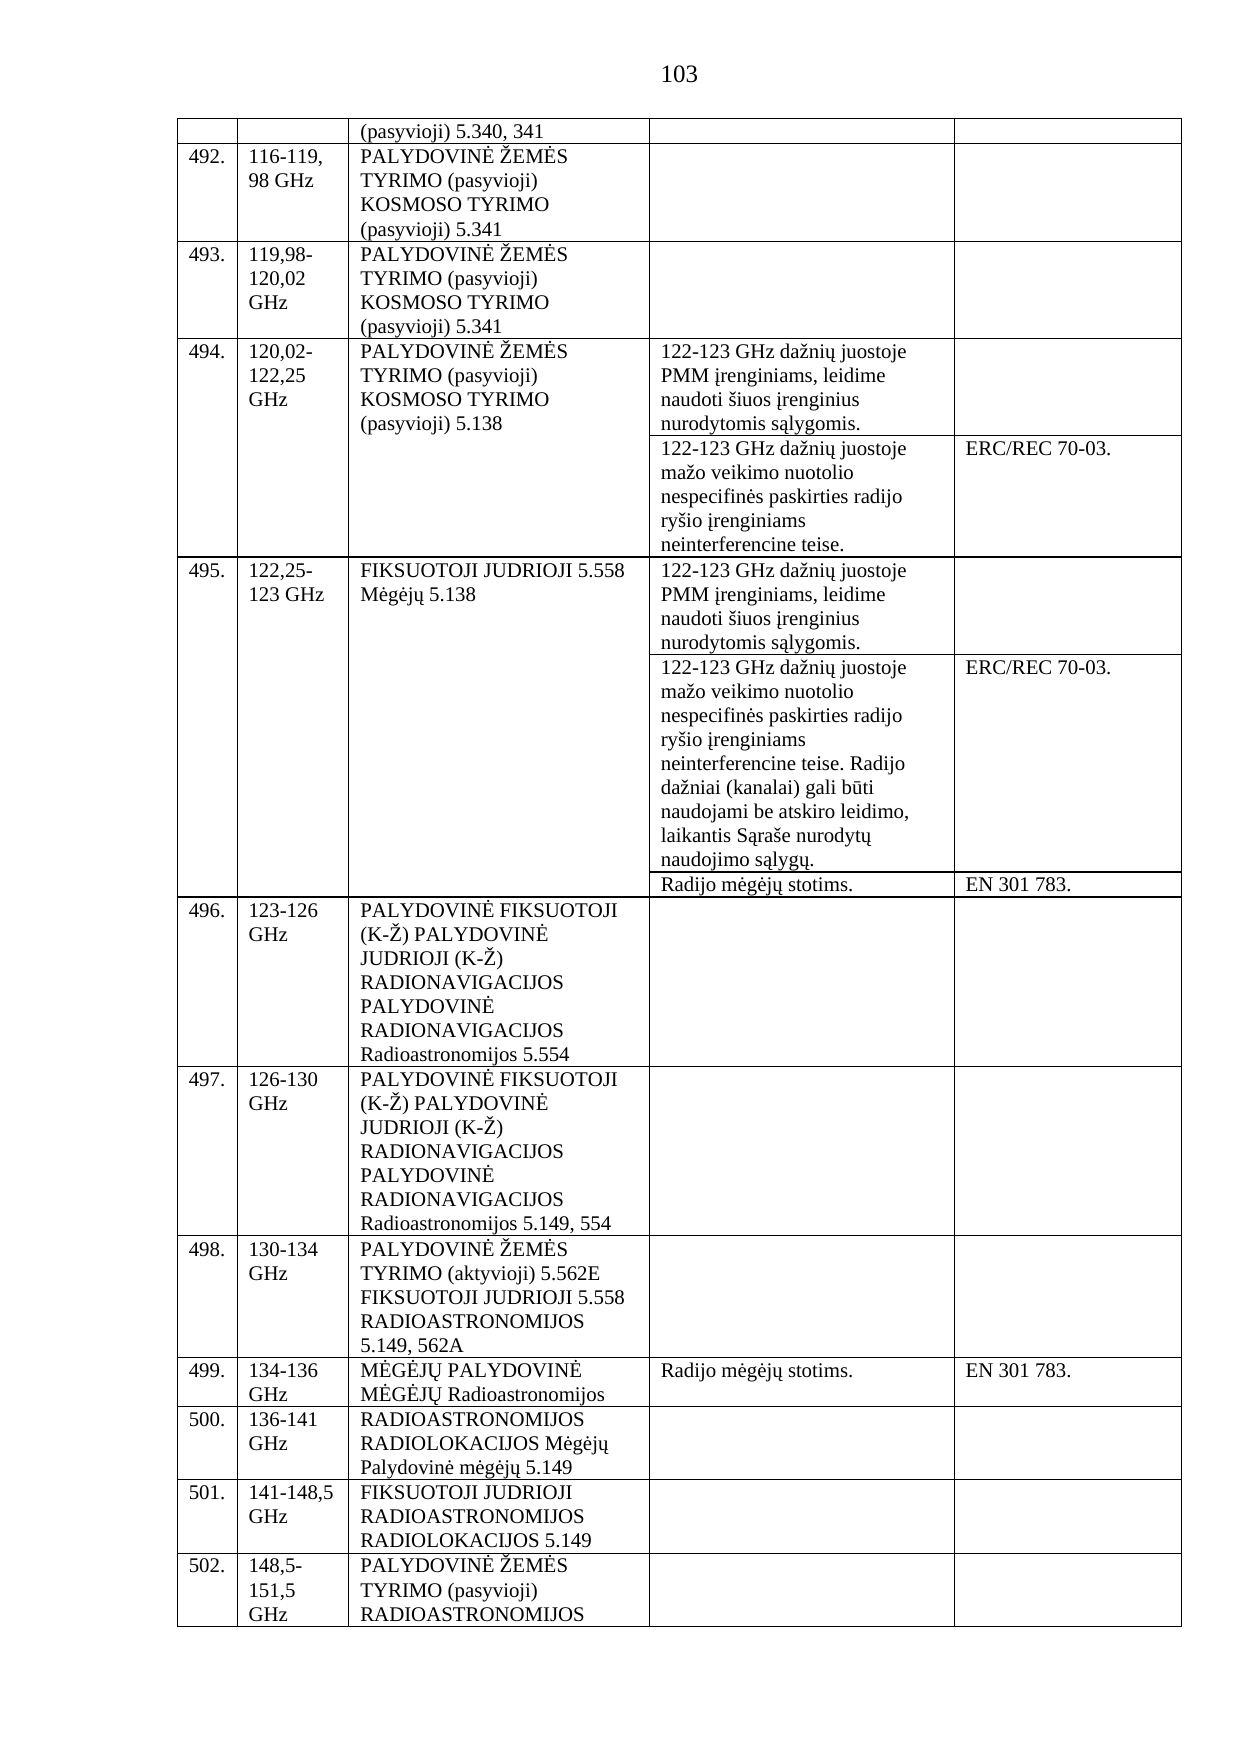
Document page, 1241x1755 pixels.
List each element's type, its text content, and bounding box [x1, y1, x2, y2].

table_cell [650, 144, 954, 241]
table_cell PALYDOVINĖ FIKSUOTOJI (K-Ž) PALYDOVINĖ JUDRIOJI (K-Ž) RADIONAVIGACIJOS PALYDOVINĖ RADIONAVIGACIJOS Radioastronomijos 5.149, 554 [349, 1067, 649, 1235]
table_cell 116-119, 98 GHz [238, 144, 348, 241]
table_cell PALYDOVINĖ ŽEMĖS TYRIMO (pasyvioji) RADIOASTRONOMIJOS [349, 1554, 649, 1626]
table_cell Radijo mėgėjų stotims. [650, 873, 954, 896]
table_cell PALYDOVINĖ FIKSUOTOJI (K-Ž) PALYDOVINĖ JUDRIOJI (K-Ž) RADIONAVIGACIJOS PALYDOVINĖ RADIONAVIGACIJOS Radioastronomijos 5.554 [349, 898, 649, 1066]
table_cell 501. [178, 1480, 237, 1552]
table_cell [955, 339, 1181, 435]
table_cell 493. [178, 242, 237, 338]
table_cell 126-130 GHz [238, 1067, 348, 1235]
table_cell [955, 242, 1181, 338]
table_cell [650, 1554, 954, 1626]
table_cell 496. [178, 898, 237, 1066]
table_cell 120,02- 122,25 GHz [238, 339, 348, 556]
table_cell 134-136 GHz [238, 1358, 348, 1406]
table_cell (pasyvioji) 5.340, 341 [349, 119, 649, 143]
table_cell 495. [178, 558, 237, 896]
table_cell 499. [178, 1358, 237, 1406]
table_cell 122-123 GHz dažnių juostoje mažo veikimo nuotolio nespecifinės paskirties radijo ryšio įrenginiams neinterferencine teise. Radijo dažniai (kanalai) gali būti naudojami be atskiro leidimo, laikantis Sąraše nurodytų naudojimo sąlygų. [650, 655, 954, 871]
table_cell [650, 898, 954, 1066]
table_cell 492. [178, 144, 237, 241]
table_cell 122-123 GHz dažnių juostoje PMM įrenginiams, leidime naudoti šiuos įrenginius nurodytomis sąlygomis. [650, 339, 954, 435]
table_cell EN 301 783. [955, 873, 1181, 896]
table_cell PALYDOVINĖ ŽEMĖS TYRIMO (pasyvioji) KOSMOSO TYRIMO (pasyvioji) 5.341 [349, 242, 649, 338]
table_cell [650, 1407, 954, 1479]
table_cell 122-123 GHz dažnių juostoje PMM įrenginiams, leidime naudoti šiuos įrenginius nurodytomis sąlygomis. [650, 558, 954, 654]
table_cell [650, 119, 954, 143]
table_cell 136-141 GHz [238, 1407, 348, 1479]
table_cell 502. [178, 1554, 237, 1626]
table_cell 122-123 GHz dažnių juostoje mažo veikimo nuotolio nespecifinės paskirties radijo ryšio įrenginiams neinterferencine teise. [650, 436, 954, 556]
table_cell [955, 1407, 1181, 1479]
table_cell [955, 1554, 1181, 1626]
table_cell [955, 1480, 1181, 1552]
table_cell [955, 1236, 1181, 1357]
table_cell 497. [178, 1067, 237, 1235]
table_cell ERC/REC 70-03. [955, 655, 1181, 871]
table_cell [650, 242, 954, 338]
table_cell 494. [178, 339, 237, 556]
table_cell [178, 119, 237, 143]
table_cell 148,5- 151,5 GHz [238, 1554, 348, 1626]
table_cell EN 301 783. [955, 1358, 1181, 1406]
table_cell FIKSUOTOJI JUDRIOJI 5.558 Mėgėjų 5.138 [349, 558, 649, 896]
table_cell PALYDOVINĖ ŽEMĖS TYRIMO (pasyvioji) KOSMOSO TYRIMO (pasyvioji) 5.138 [349, 339, 649, 556]
table_cell [955, 1067, 1181, 1235]
table_cell [650, 1480, 954, 1552]
table_cell [650, 1067, 954, 1235]
table_cell 498. [178, 1236, 237, 1357]
table_cell 123-126 GHz [238, 898, 348, 1066]
table_cell ERC/REC 70-03. [955, 436, 1181, 556]
table_cell [955, 144, 1181, 241]
table_cell 119,98- 120,02 GHz [238, 242, 348, 338]
table_cell [238, 119, 348, 143]
table_cell 130-134 GHz [238, 1236, 348, 1357]
table_cell [955, 119, 1181, 143]
table_cell 141-148,5 GHz [238, 1480, 348, 1552]
table_cell MĖGĖJŲ PALYDOVINĖ MĖGĖJŲ Radioastronomijos [349, 1358, 649, 1406]
table_cell 500. [178, 1407, 237, 1479]
table_cell Radijo mėgėjų stotims. [650, 1358, 954, 1406]
table_cell PALYDOVINĖ ŽEMĖS TYRIMO (aktyvioji) 5.562E FIKSUOTOJI JUDRIOJI 5.558 RADIOASTRONOMIJOS 5.149, 562A [349, 1236, 649, 1357]
table_cell FIKSUOTOJI JUDRIOJI RADIOASTRONOMIJOS RADIOLOKACIJOS 5.149 [349, 1480, 649, 1552]
table_cell RADIOASTRONOMIJOS RADIOLOKACIJOS Mėgėjų Palydovinė mėgėjų 5.149 [349, 1407, 649, 1479]
table_cell [955, 898, 1181, 1066]
table_cell [955, 558, 1181, 654]
table_cell 122,25- 123 GHz [238, 558, 348, 896]
table_cell PALYDOVINĖ ŽEMĖS TYRIMO (pasyvioji) KOSMOSO TYRIMO (pasyvioji) 5.341 [349, 144, 649, 241]
table_cell [650, 1236, 954, 1357]
